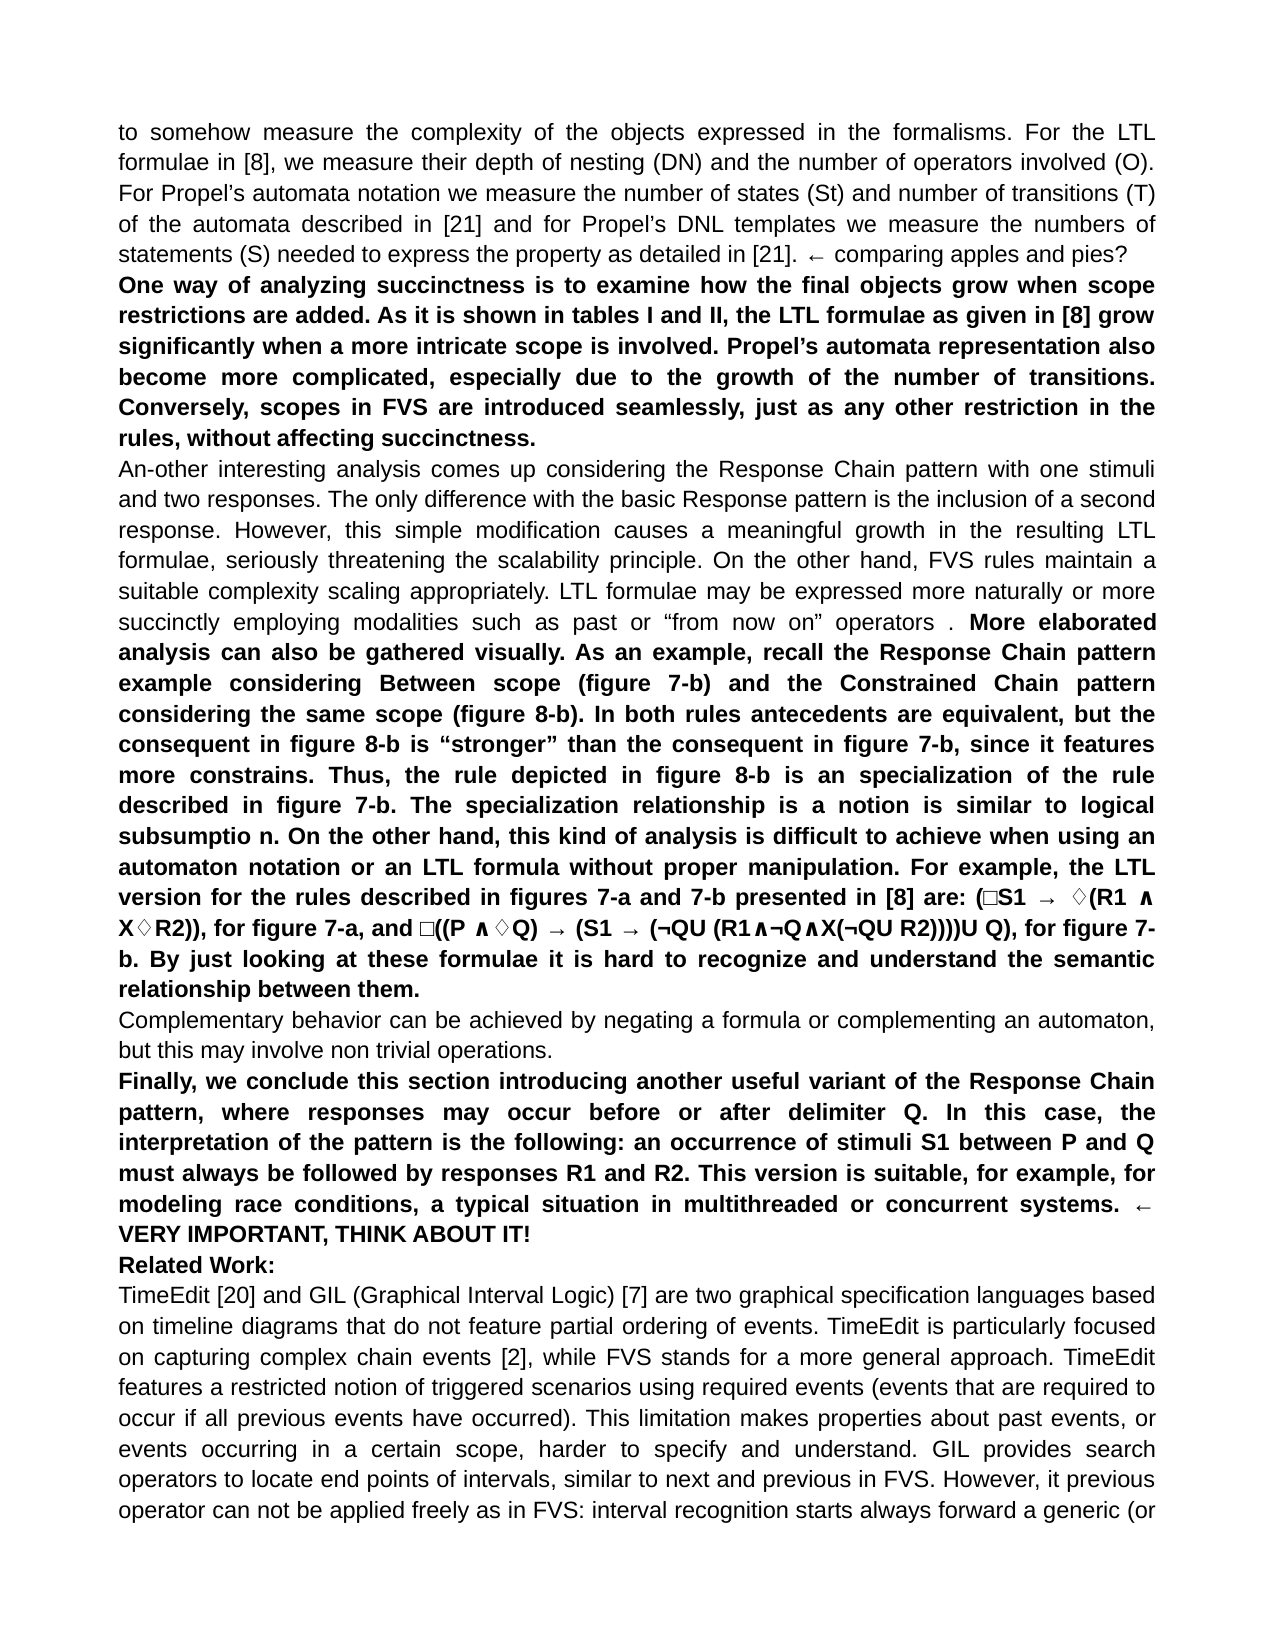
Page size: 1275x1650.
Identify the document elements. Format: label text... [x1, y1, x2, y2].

text Complementary behavior can be achieved by negating a formula or complementing an automaton, but this may involve non trivial operations. [118, 1006, 1157, 1064]
text Finally, we conclude this section introducing another useful variant of the Response Chain pattern, where responses may occur before or after delimiter Q. In this case, the interpretation of the pattern is the following: an occurrence of stimuli S1 between P and Q must always be followed by responses R1 and R2. This version is suitable, for example, for modeling race conditions, a typical situation in multithreaded or concurrent systems. ← VERY IMPORTANT, THINK ABOUT IT! [118, 1067, 1157, 1247]
text to somehow measure the complexity of the objects expressed in the formalisms. For the LTL formulae in [8], we measure their depth of nesting (DN) and the number of operators involved (O). For Propel’s automata notation we measure the number of states (St) and number of transitions (T) of the automata described in [21] and for Propel’s DNL templates we measure the numbers of statements (S) needed to express the property as detailed in [21]. ← comparing apples and pies? [118, 118, 1157, 267]
text An-other interesting analysis comes up considering the Response Chain pattern with one stimuli and two responses. The only difference with the basic Response pattern is the inclusion of a second response. However, this simple modification causes a meaningful growth in the resulting LTL formulae, seriously threatening the scalability principle. On the other hand, FVS rules maintain a suitable complexity scaling appropriately. LTL formulae may be expressed more naturally or more succinctly employing modalities such as past or “from now on” operators . More elaborated analysis can also be gathered visually. As an example, recall the Response Chain pattern example considering Between scope (figure 7-b) and the Constrained Chain pattern considering the same scope (figure 8-b). In both rules antecedents are equivalent, but the consequent in figure 8-b is “stronger” than the consequent in figure 7-b, since it features more constrains. Thus, the rule depicted in figure 8-b is an specialization of the rule described in figure 7-b. The specialization relationship is a notion is similar to logical subsumptio n. On the other hand, this kind of analysis is difficult to achieve when using an automaton notation or an LTL formula without proper manipulation. For example, the LTL version for the rules described in figures 7-a and 7-b presented in [8] are: (□S1 → ♢(R1 ∧ X♢R2)), for figure 7-a, and □((P ∧♢Q) → (S1 → (¬QU (R1∧¬Q∧X(¬QU R2))))U Q), for figure 7-b. By just looking at these formulae it is hard to recognize and understand the semantic relationship between them. [118, 455, 1157, 1002]
text One way of analyzing succinctness is to examine how the final objects grow when scope restrictions are added. As it is shown in tables I and II, the LTL formulae as given in [8] grow significantly when a more intricate scope is involved. Propel’s automata representation also become more complicated, especially due to the growth of the number of transitions. Conversely, scopes in FVS are introduced seamlessly, just as any other restriction in the rules, without affecting succinctness. [118, 271, 1157, 451]
text TimeEdit [20] and GIL (Graphical Interval Logic) [7] are two graphical specification languages based on timeline diagrams that do not feature partial ordering of events. TimeEdit is particularly focused on capturing complex chain events [2], while FVS stands for a more general approach. TimeEdit features a restricted notion of triggered scenarios using required events (events that are required to occur if all previous events have occurred). This limitation makes properties about past events, or events occurring in a certain scope, harder to specify and understand. GIL provides search operators to locate end points of intervals, similar to next and previous in FVS. However, it previous operator can not be applied freely as in FVS: interval recognition starts always forward a generic (or [118, 1282, 1157, 1523]
text Related Work: [118, 1251, 1157, 1278]
